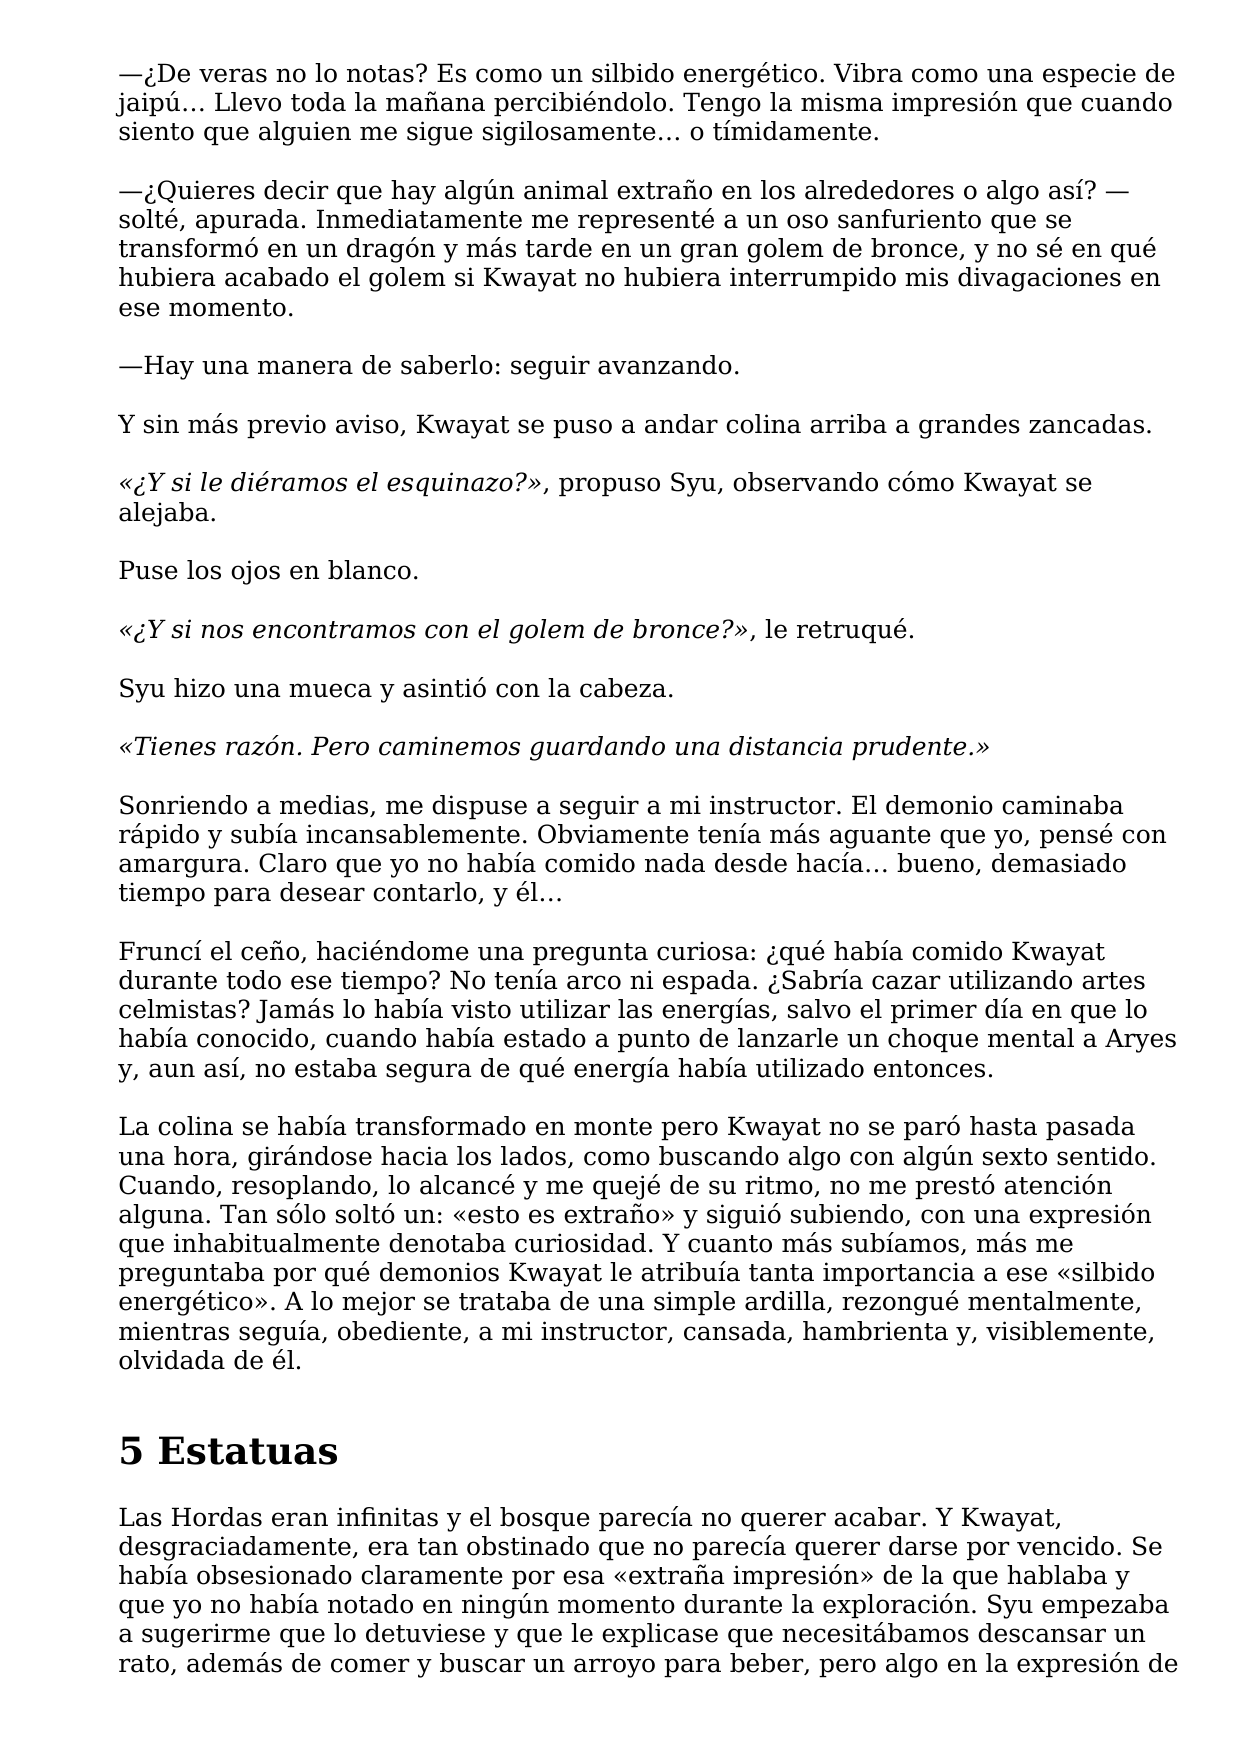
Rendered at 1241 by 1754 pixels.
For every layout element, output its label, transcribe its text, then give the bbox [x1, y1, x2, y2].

text Syu hizo una mueca y asintió con la cabeza. [118, 674, 1181, 703]
text Sonriendo a medias, me dispuse a seguir a mi instructor. El demonio caminaba rápido y subía incansablemente. Obviamente tenía más aguante que yo, pensé con amargura. Claro que yo no había comido nada desde hacía… bueno, demasiado tiempo para desear contarlo, y él… [118, 791, 1181, 908]
text —Hay una manera de saberlo: seguir avanzando. [118, 351, 1181, 381]
text «Tienes razón. Pero caminemos guardando una distancia prudente.» [118, 732, 1181, 762]
text Las Hordas eran infinitas y el bosque parecía no querer acabar. Y Kwayat, desgraciadamente, era tan obstinado que no parecía querer darse por vencido. Se había obsesionado claramente por esa «extraña impresión» de la que hablaba y que yo no había notado en ningún momento durante la exploración. Syu empezaba a sugerirme que lo detuviese y que le explicase que necesitábamos descansar un rato, además de comer y buscar un arroyo para beber, pero algo en la expresión de [118, 1503, 1181, 1678]
text —¿De veras no lo notas? Es como un silbido energético. Vibra como una especie de jaipú… Llevo toda la mañana percibiéndolo. Tengo la misma impresión que cuando siento que alguien me sigue sigilosamente… o tímidamente. [118, 59, 1181, 147]
text Puse los ojos en blanco. [118, 556, 1181, 586]
text —¿Quieres decir que hay algún animal extraño en los alrededores o algo así? —solté, apurada. Inmediatamente me representé a un oso sanfuriento que se transformó en un dragón y más tarde en un gran golem de bronce, y no sé en qué hubiera acabado el golem si Kwayat no hubiera interrumpido mis divagaciones en ese momento. [118, 176, 1181, 322]
text «¿Y si nos encontramos con el golem de bronce?», le retruqué. [118, 615, 1181, 644]
text La colina se había transformado en monte pero Kwayat no se paró hasta pasada una hora, girándose hacia los lados, como buscando algo con algún sexto sentido. Cuando, resoplando, lo alcancé y me quejé de su ritmo, no me prestó atención alguna. Tan sólo soltó un: «esto es extraño» y siguió subiendo, con una expresión que inhabitualmente denotaba curiosidad. Y cuanto más subíamos, más me preguntaba por qué demonios Kwayat le atribuía tanta importancia a ese «silbido energético». A lo mejor se trataba de una simple ardilla, rezongué mentalmente, mientras seguía, obediente, a mi instructor, cansada, hambrienta y, visiblemente, olvidada de él. [118, 1112, 1181, 1375]
text Fruncí el ceño, haciéndome una pregunta curiosa: ¿qué había comido Kwayat durante todo ese tiempo? No tenía arco ni espada. ¿Sabría cazar utilizando artes celmistas? Jamás lo había visto utilizar las energías, salvo el primer día en que lo había conocido, cuando había estado a punto de lanzarle un choque mental a Aryes y, aun así, no estaba segura de qué energía había utilizado entonces. [118, 937, 1181, 1083]
text Y sin más previo aviso, Kwayat se puso a andar colina arriba a grandes zancadas. [118, 410, 1181, 439]
text «¿Y si le diéramos el esquinazo?», propuso Syu, observando cómo Kwayat se alejaba. [118, 469, 1181, 527]
subtitle 5 Estatuas [118, 1429, 1181, 1473]
